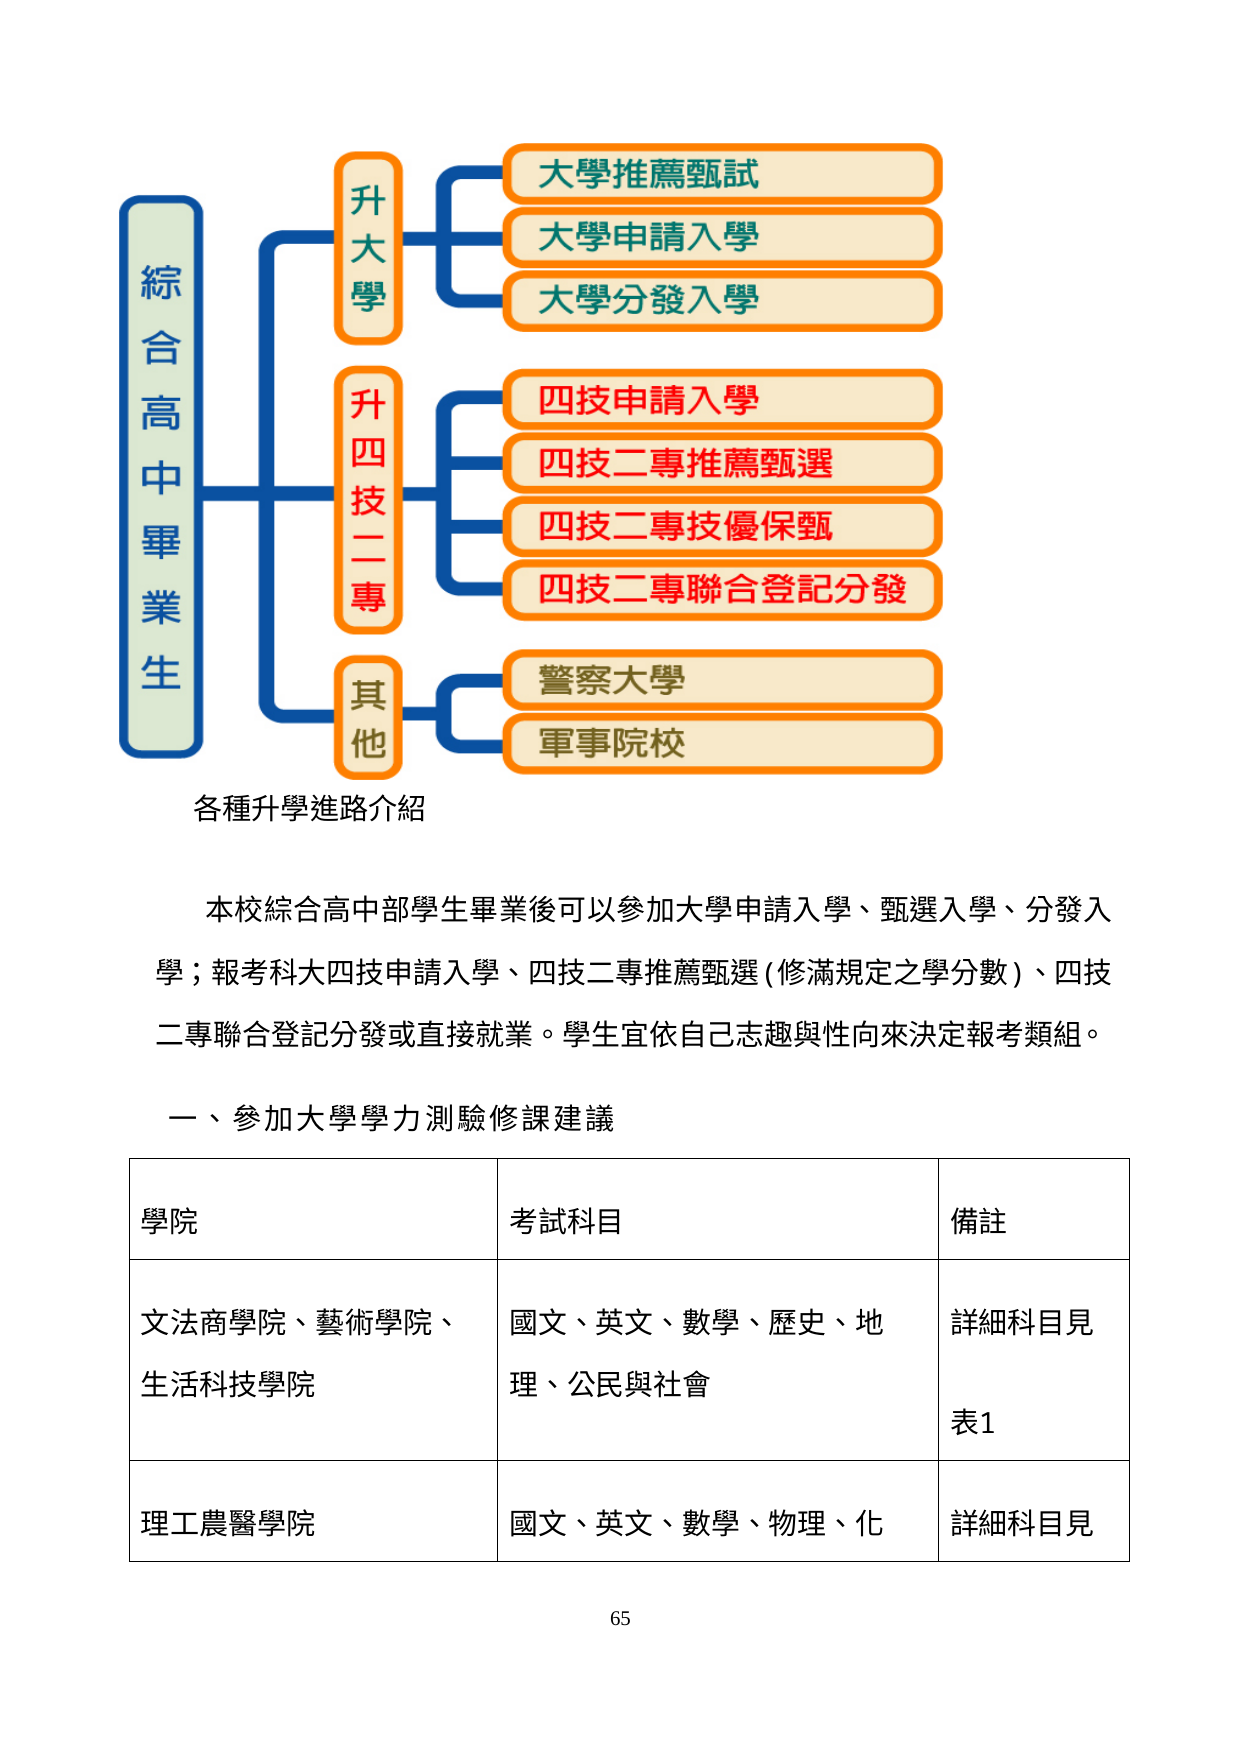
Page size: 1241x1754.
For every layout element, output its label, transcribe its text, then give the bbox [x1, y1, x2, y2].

table_cell 詳細科目見 表1 [939, 1260, 1129, 1460]
table_cell 詳細科目見 [939, 1461, 1129, 1561]
table_header 考試科目 [498, 1159, 938, 1259]
table_cell 國文、英文、數學、物理、化 [498, 1461, 938, 1561]
table_header 學院 [130, 1159, 497, 1259]
table_cell 理工農醫學院 [130, 1461, 497, 1561]
text 本校綜合高中部學生畢業後可以參加大學申請入學、甄選入學、分發入學；報考科大四技申請入學、四技二專推薦甄選(修滿規定之學分數)、四技二專聯合登記分發或直接就業。學生宜依自己志趣與性向來決定報考類組。 [156, 866, 1113, 1054]
text 一、參加大學學力測驗修課建議 [168, 1091, 1122, 1139]
table_header 備註 [939, 1159, 1129, 1259]
table_cell 國文、英文、數學、歷史、地理、公民與社會 [498, 1260, 938, 1460]
subtitle 各種升學進路介紹 [193, 143, 1122, 829]
table_cell 文法商學院、藝術學院、生活科技學院 [130, 1260, 497, 1460]
